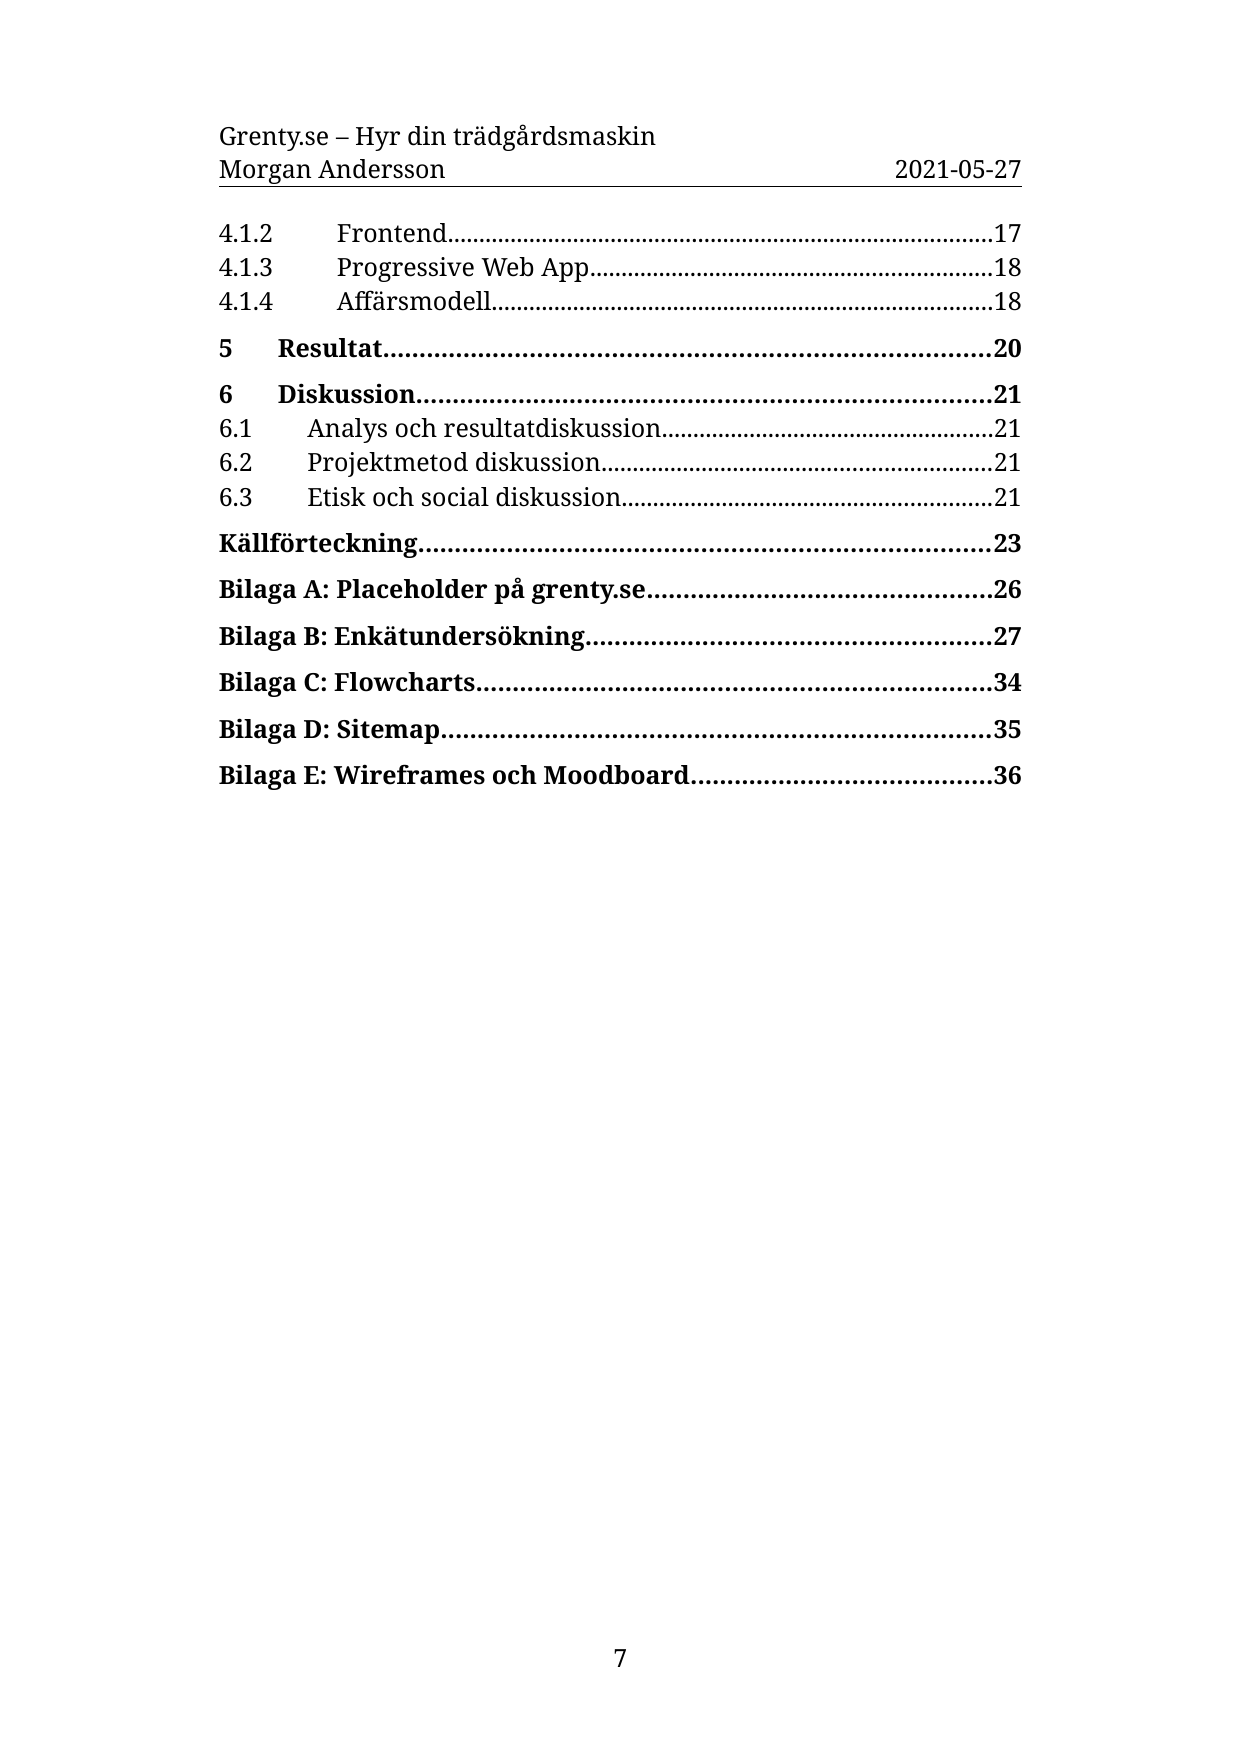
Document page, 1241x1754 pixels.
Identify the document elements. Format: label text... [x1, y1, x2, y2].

text 6.3 Etisk och social diskussion 21 [218, 479, 1022, 513]
text Bilaga C: Flowcharts 34 [218, 665, 1022, 699]
text 6.1 Analys och resultatdiskussion 21 [218, 411, 1022, 445]
text 4.1.3 Progressive Web App 18 [218, 250, 1022, 284]
text 6.2 Projektmetod diskussion 21 [218, 445, 1022, 479]
text Bilaga D: Sitemap 35 [218, 711, 1022, 746]
text 4.1.4 Affärsmodell 18 [218, 284, 1022, 318]
text Bilaga B: Enkätundersökning 27 [218, 618, 1022, 653]
text Källförteckning 23 [218, 526, 1022, 560]
text 5 Resultat 20 [218, 331, 1022, 364]
text 4.1.2 Frontend 17 [218, 216, 1022, 250]
text Bilaga E: Wireframes och Moodboard 36 [218, 758, 1022, 792]
text 6 Diskussion 21 [218, 377, 1022, 411]
text Bilaga A: Placeholder på grenty.se 26 [218, 572, 1022, 606]
